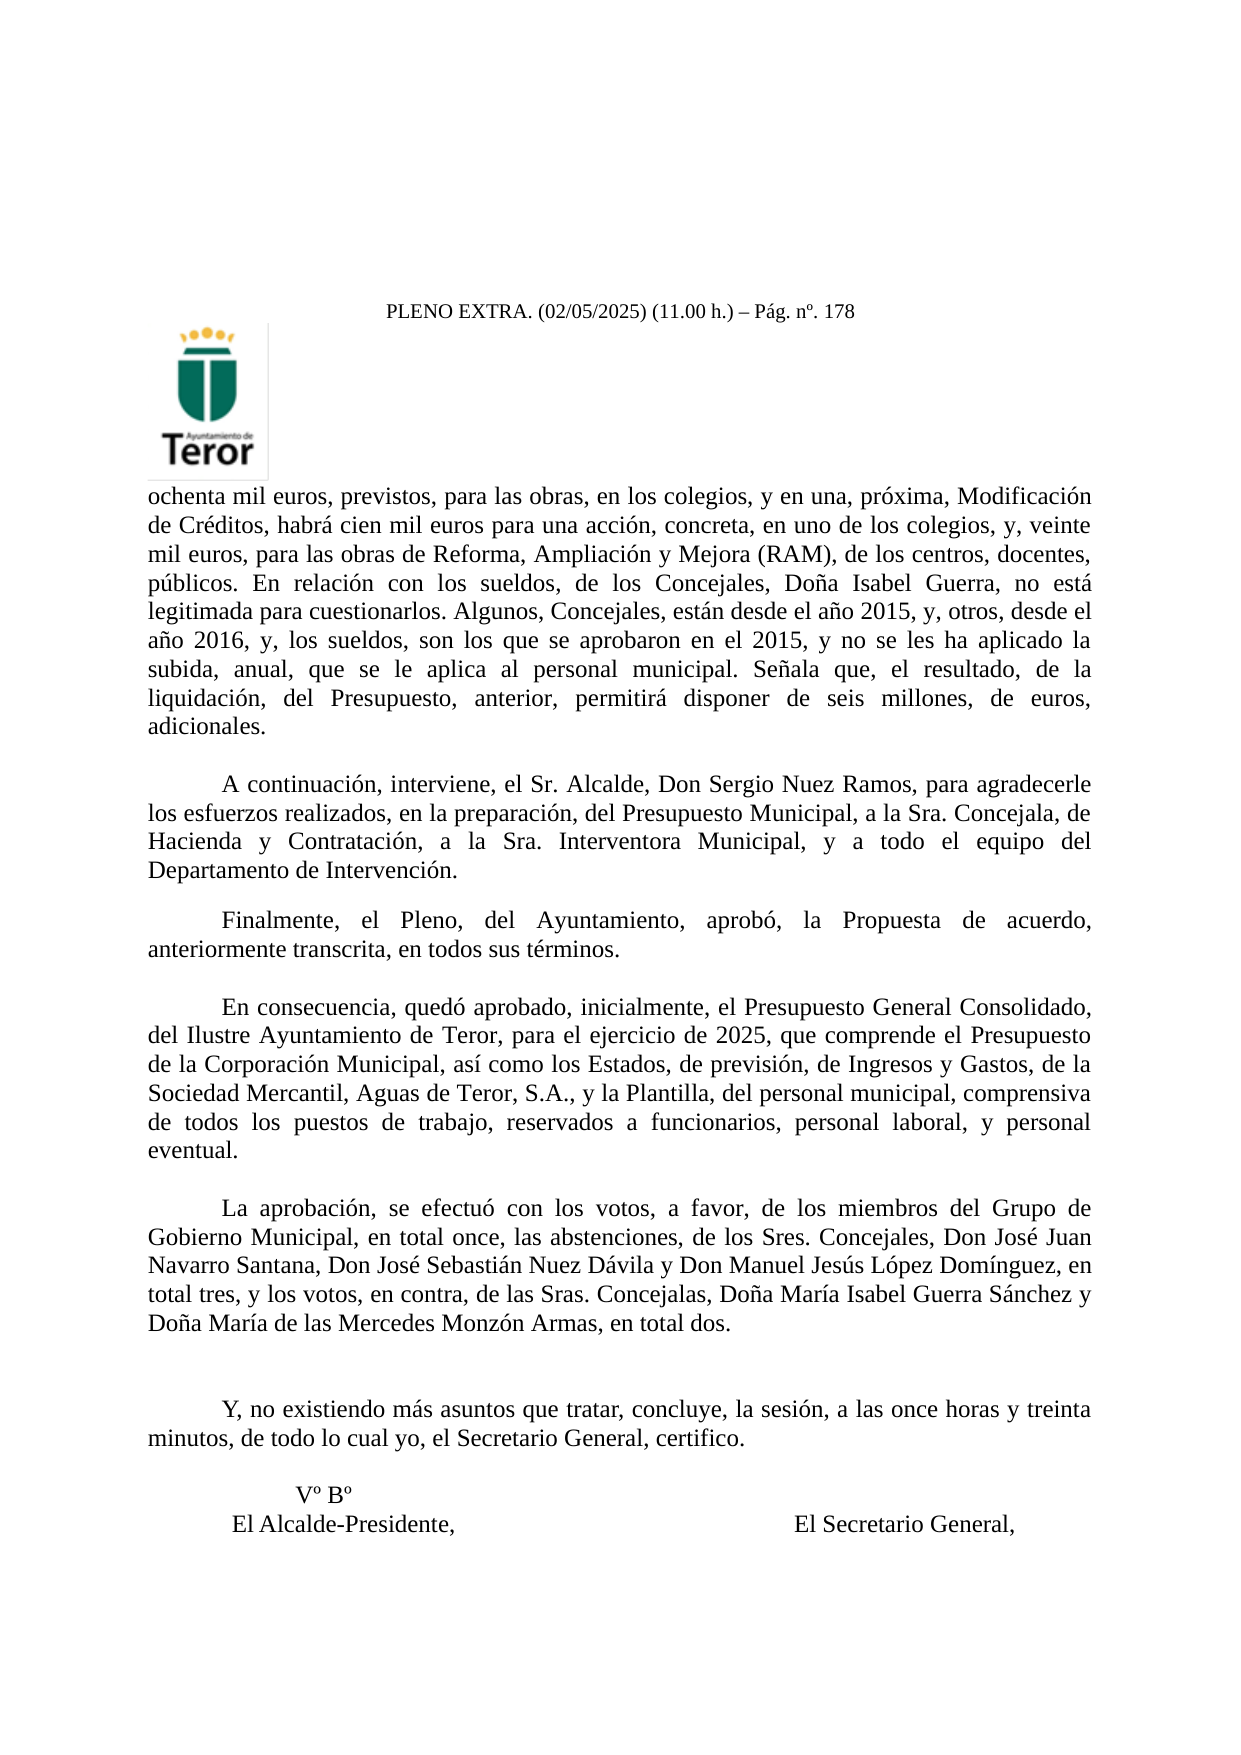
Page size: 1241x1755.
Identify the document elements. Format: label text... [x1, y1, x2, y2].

text Finalmente, el Pleno, del Ayuntamiento, aprobó, la Propuesta de acuerdo, anteriormente transcrita, en todos sus términos. [148, 905, 1093, 963]
text Vº Bº [148, 1480, 1093, 1509]
text A continuación, interviene, el Sr. Alcalde, Don Sergio Nuez Ramos, para agradecerle los esfuerzos realizados, en la preparación, del Presupuesto Municipal, a la Sra. Concejala, de Hacienda y Contratación, a la Sra. Interventora Municipal, y a todo el equipo del Departamento de Intervención. [148, 769, 1093, 884]
text La aprobación, se efectuó con los votos, a favor, de los miembros del Grupo de Gobierno Municipal, en total once, las abstenciones, de los Sres. Concejales, Don José Juan Navarro Santana, Don José Sebastián Nuez Dávila y Don Manuel Jesús López Domínguez, en total tres, y los votos, en contra, de las Sras. Concejalas, Doña María Isabel Guerra Sánchez y Doña María de las Mercedes Monzón Armas, en total dos. [148, 1193, 1093, 1337]
text ochenta mil euros, previstos, para las obras, en los colegios, y en una, próxima, Modificación de Créditos, habrá cien mil euros para una acción, concreta, en uno de los colegios, y, veinte mil euros, para las obras de Reforma, Ampliación y Mejora (RAM), de los centros, docentes, públicos. En relación con los sueldos, de los Concejales, Doña Isabel Guerra, no está legitimada para cuestionarlos. Algunos, Concejales, están desde el año 2015, y, otros, desde el año 2016, y, los sueldos, son los que se aprobaron en el 2015, y no se les ha aplicado la subida, anual, que se le aplica al personal municipal. Señala que, el resultado, de la liquidación, del Presupuesto, anterior, permitirá disponer de seis millones, de euros, adicionales. [148, 481, 1093, 740]
text El Alcalde-Presidente, El Secretario General, [148, 1509, 1093, 1538]
text Y, no existiendo más asuntos que tratar, concluye, la sesión, a las once horas y treinta minutos, de todo lo cual yo, el Secretario General, certifico. [148, 1394, 1093, 1452]
text En consecuencia, quedó aprobado, inicialmente, el Presupuesto General Consolidado, del Ilustre Ayuntamiento de Teror, para el ejercicio de 2025, que comprende el Presupuesto de la Corporación Municipal, así como los Estados, de previsión, de Ingresos y Gastos, de la Sociedad Mercantil, Aguas de Teror, S.A., y la Plantilla, del personal municipal, comprensiva de todos los puestos de trabajo, reservados a funcionarios, personal laboral, y personal eventual. [148, 992, 1093, 1164]
